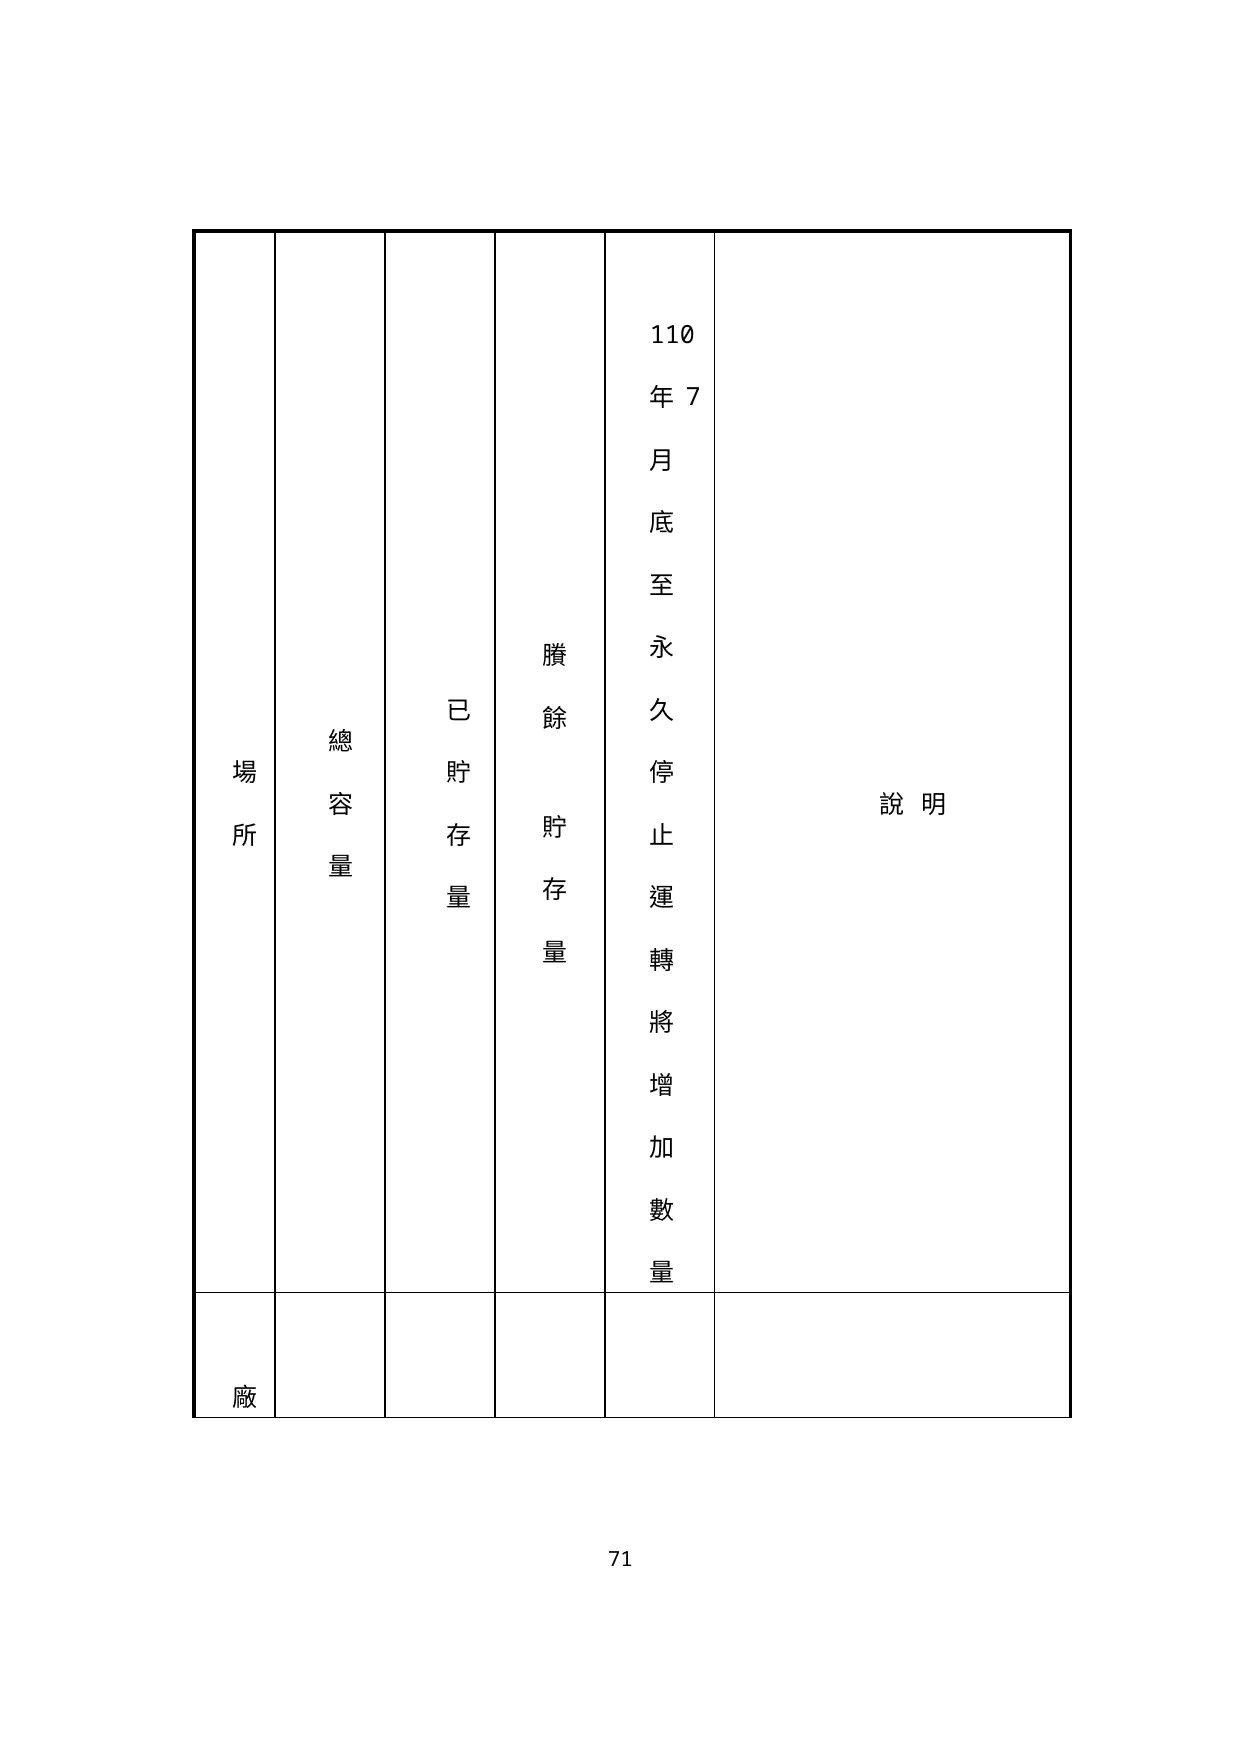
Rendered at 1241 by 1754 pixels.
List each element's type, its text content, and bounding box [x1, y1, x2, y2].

table_header 已貯存量 [386, 233, 494, 1292]
table_header 說明 [715, 233, 1069, 1292]
table_cell [496, 1293, 604, 1417]
table_cell [715, 1293, 1069, 1417]
table_cell [276, 1293, 384, 1417]
table_header 110年7月底至永久停止運轉將增加數量 [606, 233, 714, 1292]
table_header 總容量 [276, 233, 384, 1292]
table_cell 廠 [196, 1293, 274, 1417]
table_cell [386, 1293, 494, 1417]
table_cell [606, 1293, 714, 1417]
table_header 賸餘 貯存量 [496, 233, 604, 1292]
table_header 場所 [196, 233, 274, 1292]
